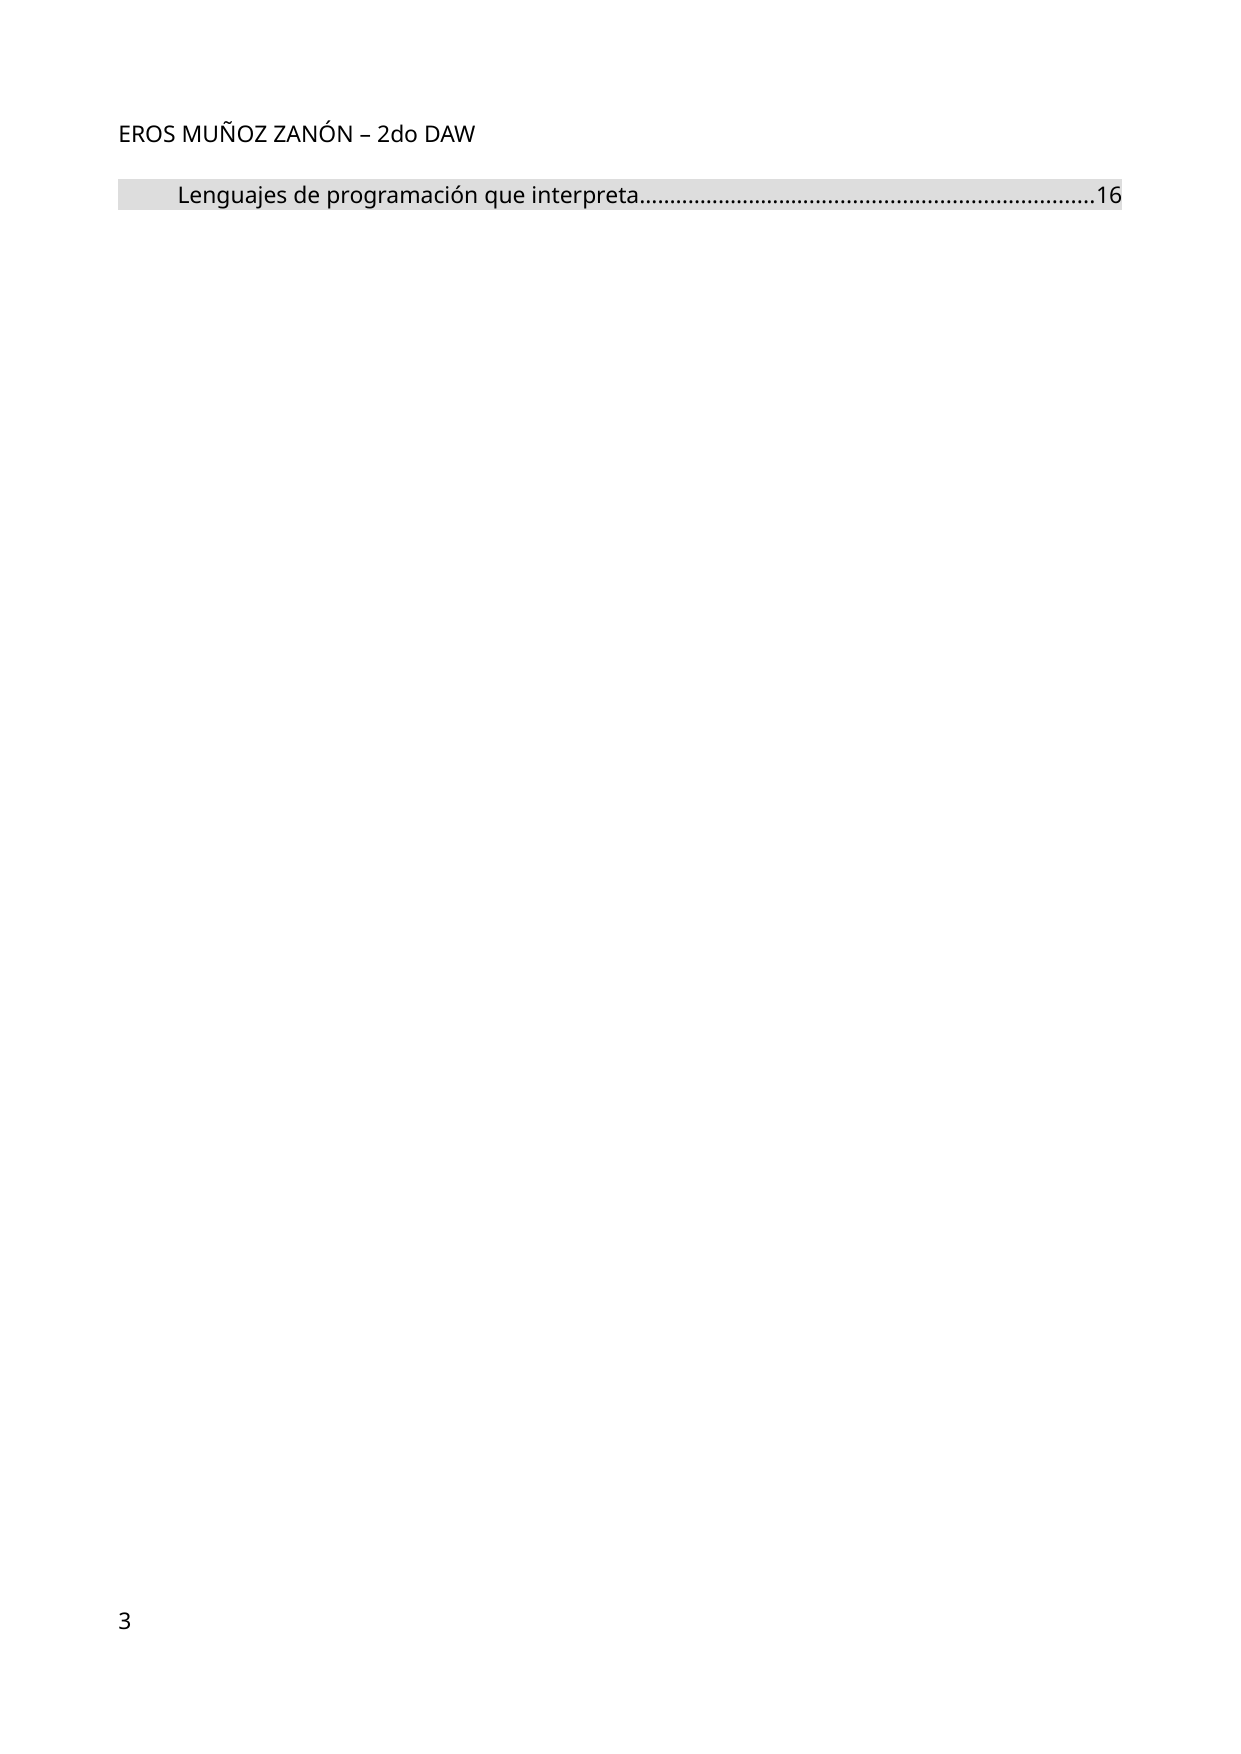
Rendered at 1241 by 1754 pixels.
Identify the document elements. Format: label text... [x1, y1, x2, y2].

text Lenguajes de programación que interpreta 16 [177, 179, 1122, 210]
